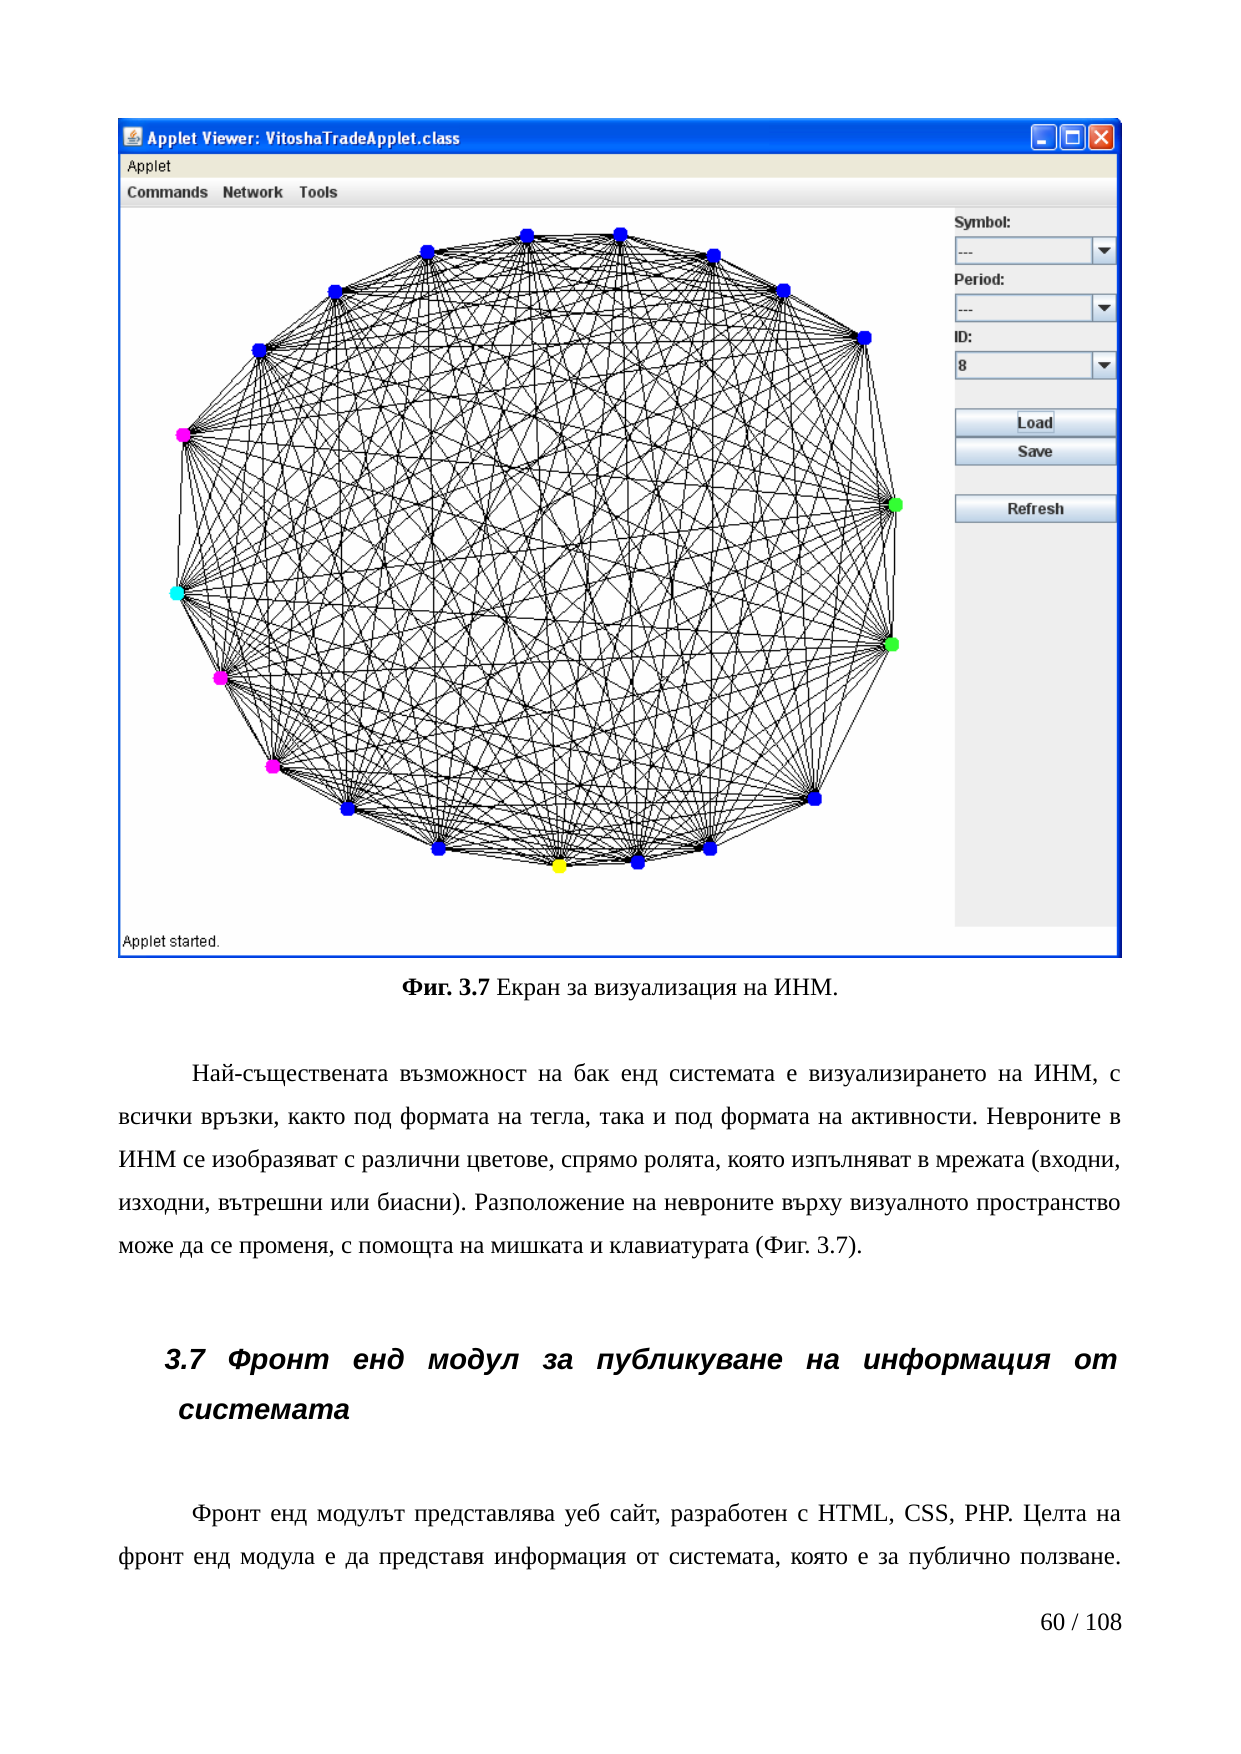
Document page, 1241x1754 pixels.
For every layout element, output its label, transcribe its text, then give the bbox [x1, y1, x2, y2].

text Фронт енд модулът представлява уеб сайт, разработен с HTML, CSS, PHP. Целта на фронт енд модула е да представя информация от системата, която е за публично ползване. [118, 1498, 1122, 1570]
picture [118, 118, 1122, 958]
text Най-съществената възможност на бак енд системата е визуализирането на ИНМ, с всички връзки, както под формата на тегла, така и под формата на активности. Невроните в ИНМ се изобразяват с различни цветове, спрямо ролята, която изпълняват в мрежата (входни, изходни, вътрешни или биасни). Разположение на невроните върху визуалното пространство може да се променя, с помощта на мишката и клавиатурата (Фиг. 3.7). [118, 1058, 1122, 1259]
subtitle 3.7 Фронт енд модул за публикуване на информация от системата [118, 1342, 1122, 1426]
text Фиг. 3.7 Екран за визуализация на ИНМ. [118, 958, 1122, 1001]
